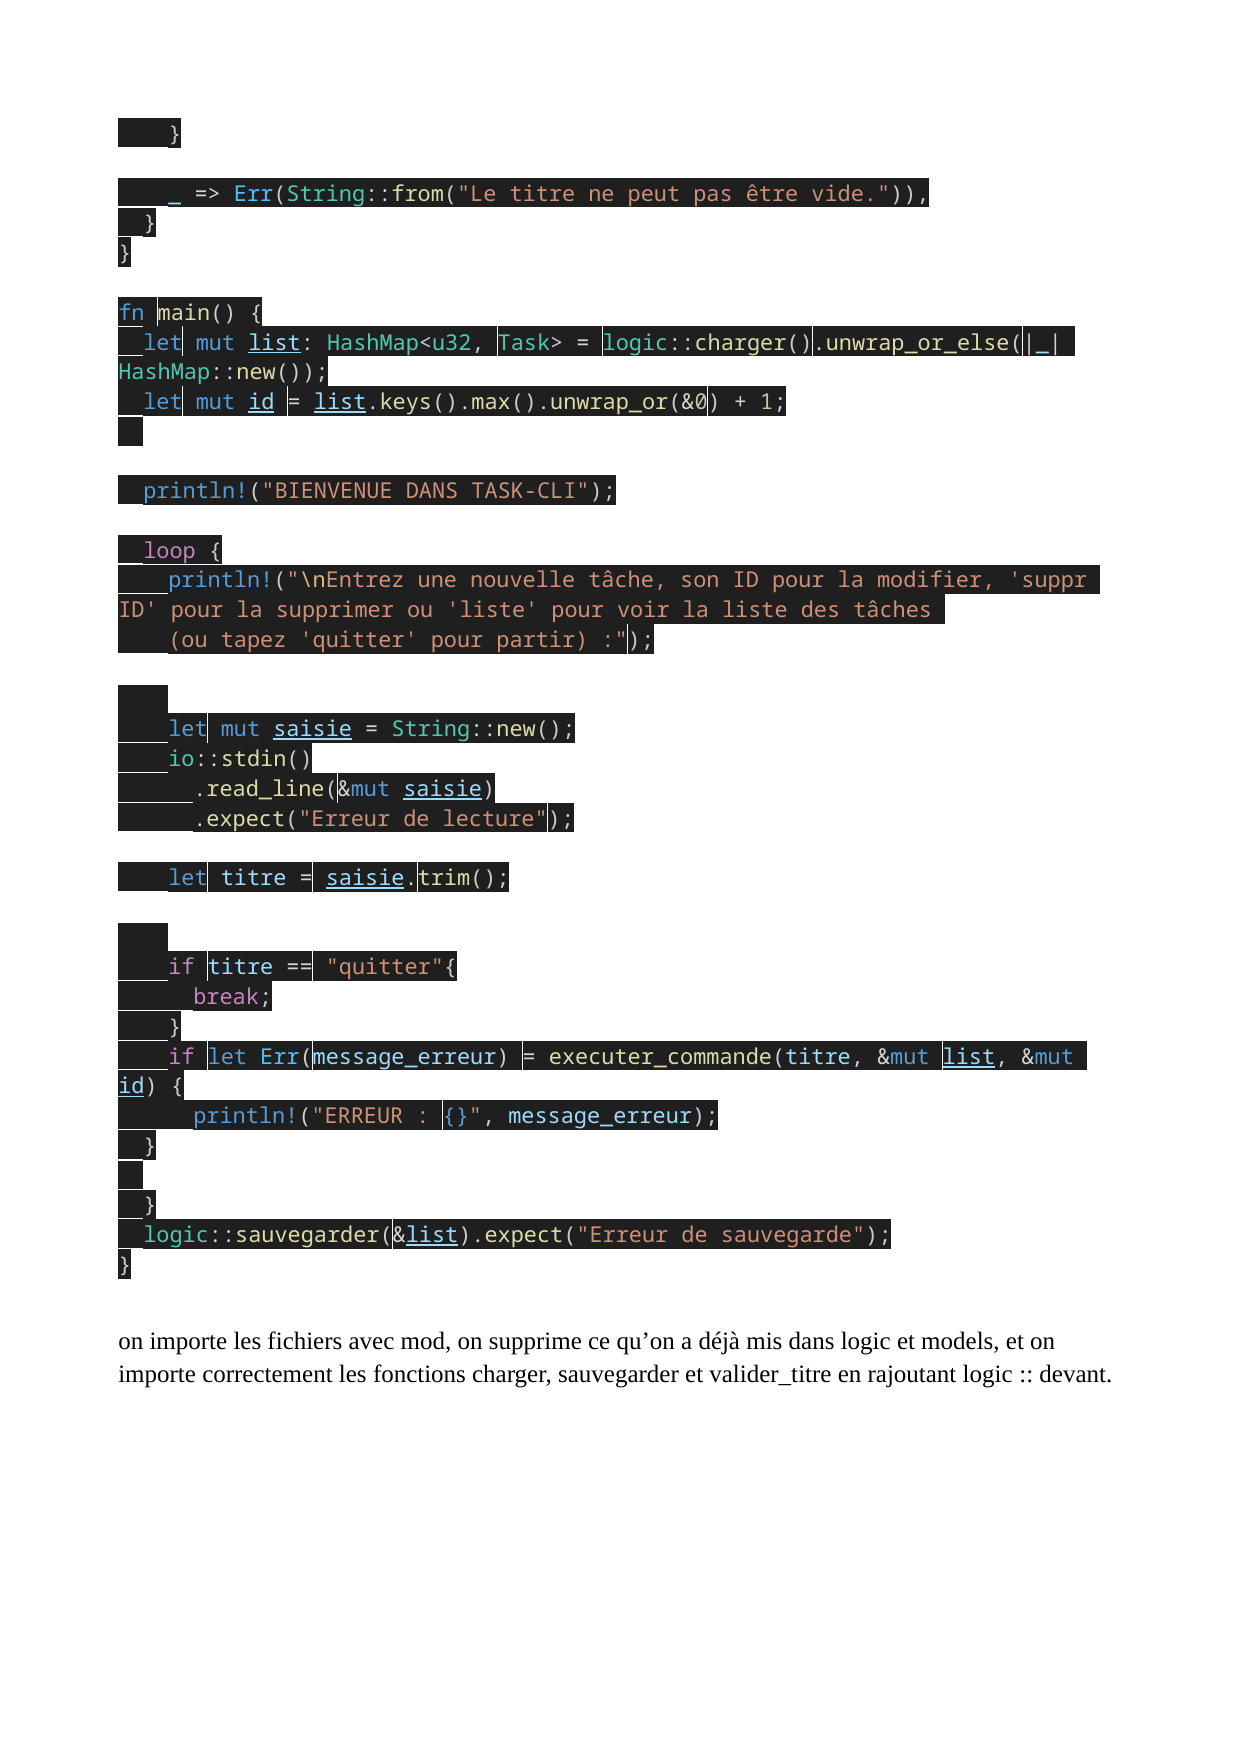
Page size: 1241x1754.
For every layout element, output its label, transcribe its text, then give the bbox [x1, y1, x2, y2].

text } [118, 1189, 1122, 1219]
text break; [118, 981, 1122, 1011]
text on importe les fichiers avec mod, on supprime ce qu’on a déjà mis dans logic et models, et on importe correctement les fonctions charger, sauvegarder et valider_titre en rajoutant logic :: devant. [118, 1326, 1122, 1388]
text io::stdin() [118, 743, 1122, 773]
text _ => Err(String::from("Le titre ne peut pas être vide.")), [118, 178, 1122, 207]
text } [118, 207, 1122, 237]
text logic::sauvegarder(&list).expect("Erreur de sauvegarde"); [118, 1219, 1122, 1249]
text println!("ERREUR : {}", message_erreur); [118, 1100, 1122, 1130]
text .expect("Erreur de lecture"); [118, 803, 1122, 832]
text (ou tapez 'quitter' pour partir) :"); [118, 624, 1122, 654]
text println!("BIENVENUE DANS TASK-CLI"); [118, 475, 1122, 505]
text let mut list: HashMap<u32, Task> = logic::charger().unwrap_or_else(|_| HashMap::new()); [118, 326, 1122, 386]
text let titre = saisie.trim(); [118, 862, 1122, 892]
text let mut saisie = String::new(); [118, 713, 1122, 743]
text if titre == "quitter"{ [118, 951, 1122, 981]
text if let Err(message_erreur) = executer_commande(titre, &mut list, &mut id) { [118, 1041, 1122, 1100]
text } [118, 1130, 1122, 1160]
text let mut id = list.keys().max().unwrap_or(&0) + 1; [118, 386, 1122, 416]
text .read_line(&mut saisie) [118, 773, 1122, 803]
text } [118, 237, 1122, 267]
text } [118, 1249, 1122, 1279]
text fn main() { [118, 297, 1122, 326]
text } [118, 118, 1122, 148]
text } [118, 1011, 1122, 1041]
text println!("\nEntrez une nouvelle tâche, son ID pour la modifier, 'suppr ID' pour la supprimer ou 'liste' pour voir la liste des tâches [118, 564, 1122, 624]
text loop { [118, 535, 1122, 564]
